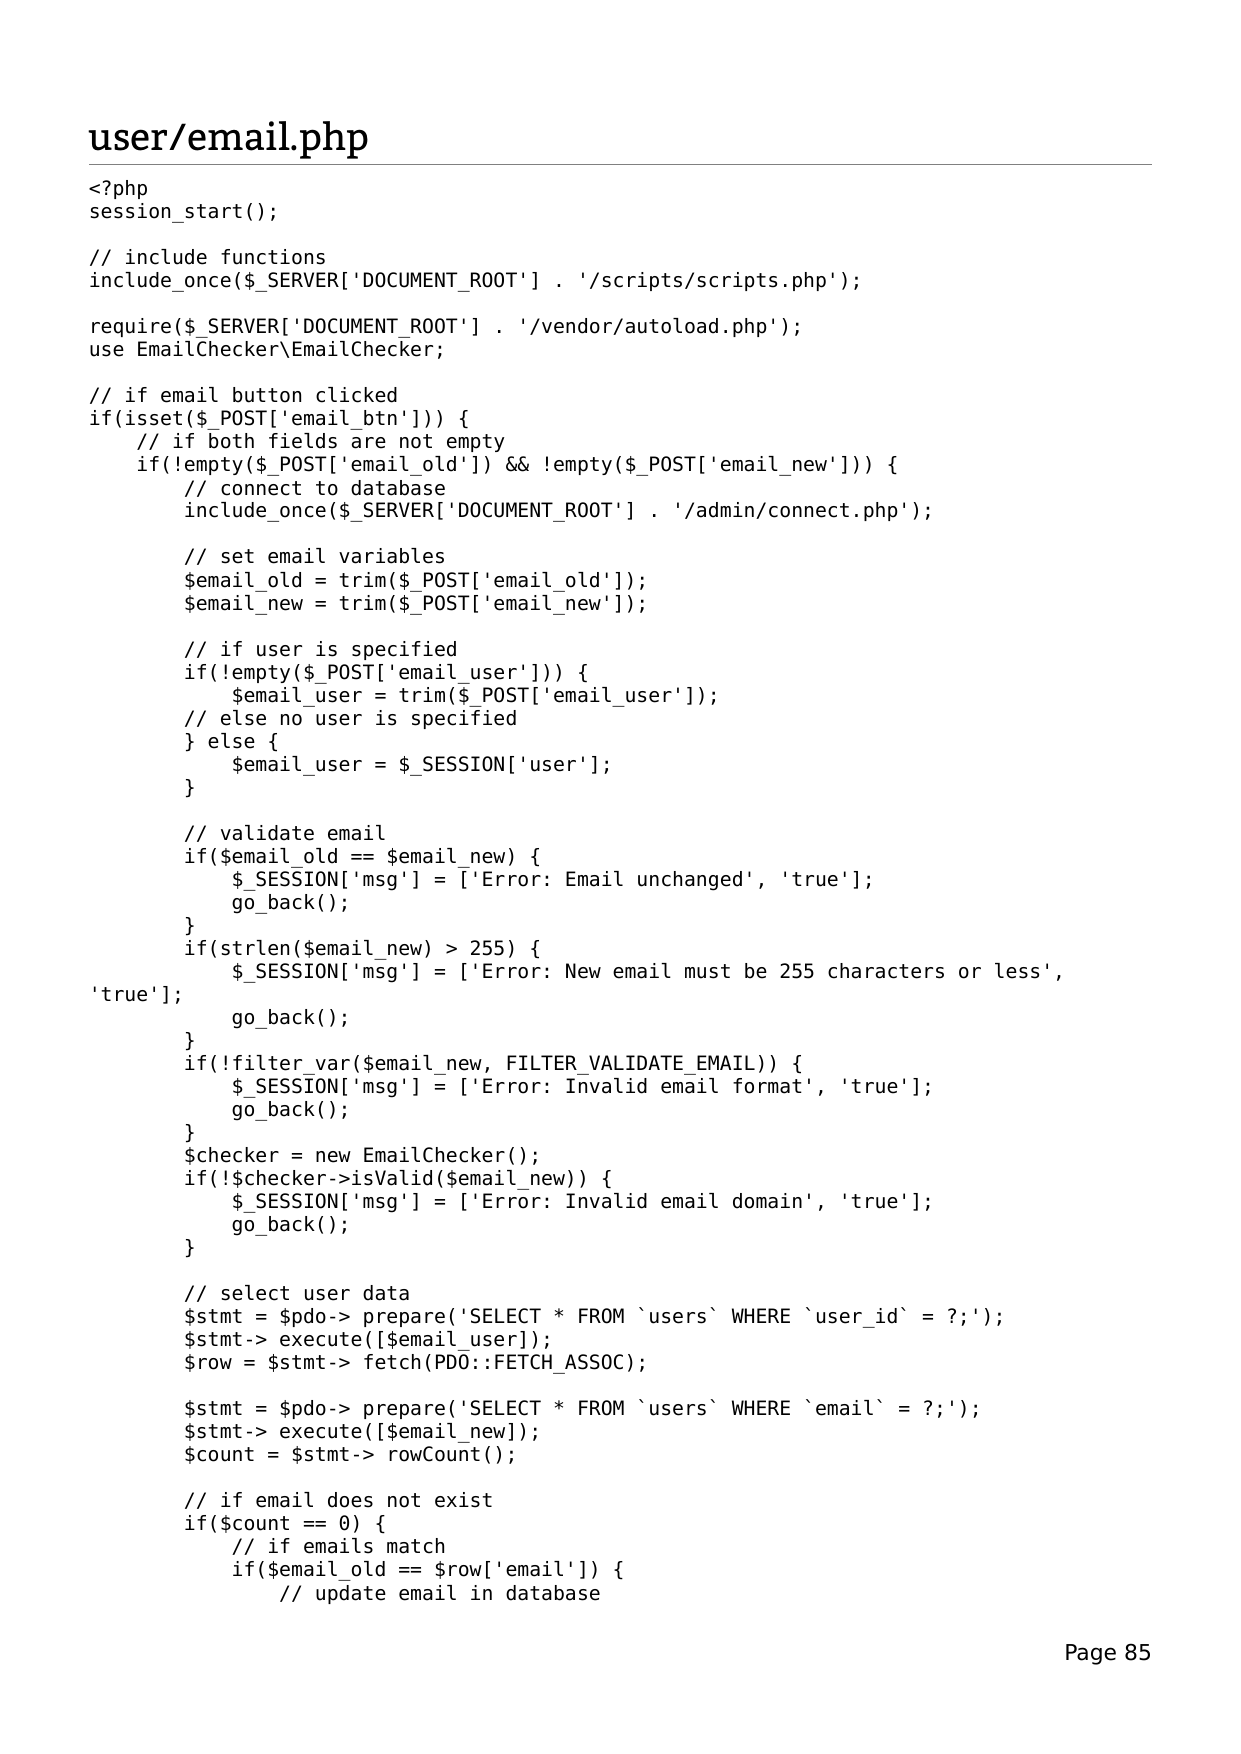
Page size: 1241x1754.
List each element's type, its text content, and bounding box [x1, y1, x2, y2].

text $stmt = $pdo-> prepare('SELECT * FROM `users` WHERE `user_id` = ?;'); [88, 1305, 1152, 1328]
text if($email_old == $email_new) { [88, 845, 1152, 868]
text session_start(); [88, 200, 1152, 223]
text // connect to database [88, 477, 1152, 499]
text if($email_old == $row['email']) { [88, 1558, 1152, 1582]
text // update email in database [88, 1582, 1152, 1604]
text go_back(); [88, 1213, 1152, 1236]
text $email_user = trim($_POST['email_user']); [88, 684, 1152, 707]
text <?php [88, 177, 1152, 200]
text } [88, 776, 1152, 799]
text // set email variables [88, 546, 1152, 569]
text $row = $stmt-> fetch(PDO::FETCH_ASSOC); [88, 1351, 1152, 1374]
text // if email button clicked [88, 384, 1152, 407]
text // if both fields are not empty [88, 431, 1152, 453]
text if(!$checker->isValid($email_new)) { [88, 1167, 1152, 1190]
text $stmt = $pdo-> prepare('SELECT * FROM `users` WHERE `email` = ?;'); [88, 1397, 1152, 1420]
text include_once($_SERVER['DOCUMENT_ROOT'] . '/admin/connect.php'); [88, 499, 1152, 523]
text } [88, 914, 1152, 937]
text // if user is specified [88, 638, 1152, 661]
text // else no user is specified [88, 707, 1152, 730]
text $email_new = trim($_POST['email_new']); [88, 592, 1152, 615]
text $count = $stmt-> rowCount(); [88, 1443, 1152, 1466]
text if(!empty($_POST['email_old']) && !empty($_POST['email_new'])) { [88, 453, 1152, 477]
text $_SESSION['msg'] = ['Error: Invalid email domain', 'true']; [88, 1190, 1152, 1213]
text if(strlen($email_new) > 255) { [88, 937, 1152, 960]
text go_back(); [88, 891, 1152, 914]
text if($count == 0) { [88, 1512, 1152, 1536]
text include_once($_SERVER['DOCUMENT_ROOT'] . '/scripts/scripts.php'); [88, 269, 1152, 292]
text $email_old = trim($_POST['email_old']); [88, 569, 1152, 592]
text go_back(); [88, 1006, 1152, 1029]
text go_back(); [88, 1098, 1152, 1121]
text // include functions [88, 246, 1152, 269]
text $stmt-> execute([$email_new]); [88, 1420, 1152, 1443]
text $_SESSION['msg'] = ['Error: New email must be 255 characters or less', 'true']; [88, 960, 1152, 1006]
text // validate email [88, 822, 1152, 845]
text } else { [88, 730, 1152, 753]
text // select user data [88, 1282, 1152, 1305]
text $_SESSION['msg'] = ['Error: Email unchanged', 'true']; [88, 868, 1152, 891]
text } [88, 1121, 1152, 1144]
text // if email does not exist [88, 1489, 1152, 1512]
subtitle user/email.php [88, 113, 1152, 165]
text } [88, 1236, 1152, 1259]
text if(!empty($_POST['email_user'])) { [88, 661, 1152, 684]
text // if emails match [88, 1536, 1152, 1558]
text if(!filter_var($email_new, FILTER_VALIDATE_EMAIL)) { [88, 1052, 1152, 1075]
text $_SESSION['msg'] = ['Error: Invalid email format', 'true']; [88, 1075, 1152, 1098]
text $email_user = $_SESSION['user']; [88, 753, 1152, 776]
text if(isset($_POST['email_btn'])) { [88, 407, 1152, 431]
text use EmailChecker\EmailChecker; [88, 338, 1152, 361]
text } [88, 1029, 1152, 1052]
text $stmt-> execute([$email_user]); [88, 1328, 1152, 1351]
text require($_SERVER['DOCUMENT_ROOT'] . '/vendor/autoload.php'); [88, 315, 1152, 338]
text $checker = new EmailChecker(); [88, 1144, 1152, 1167]
